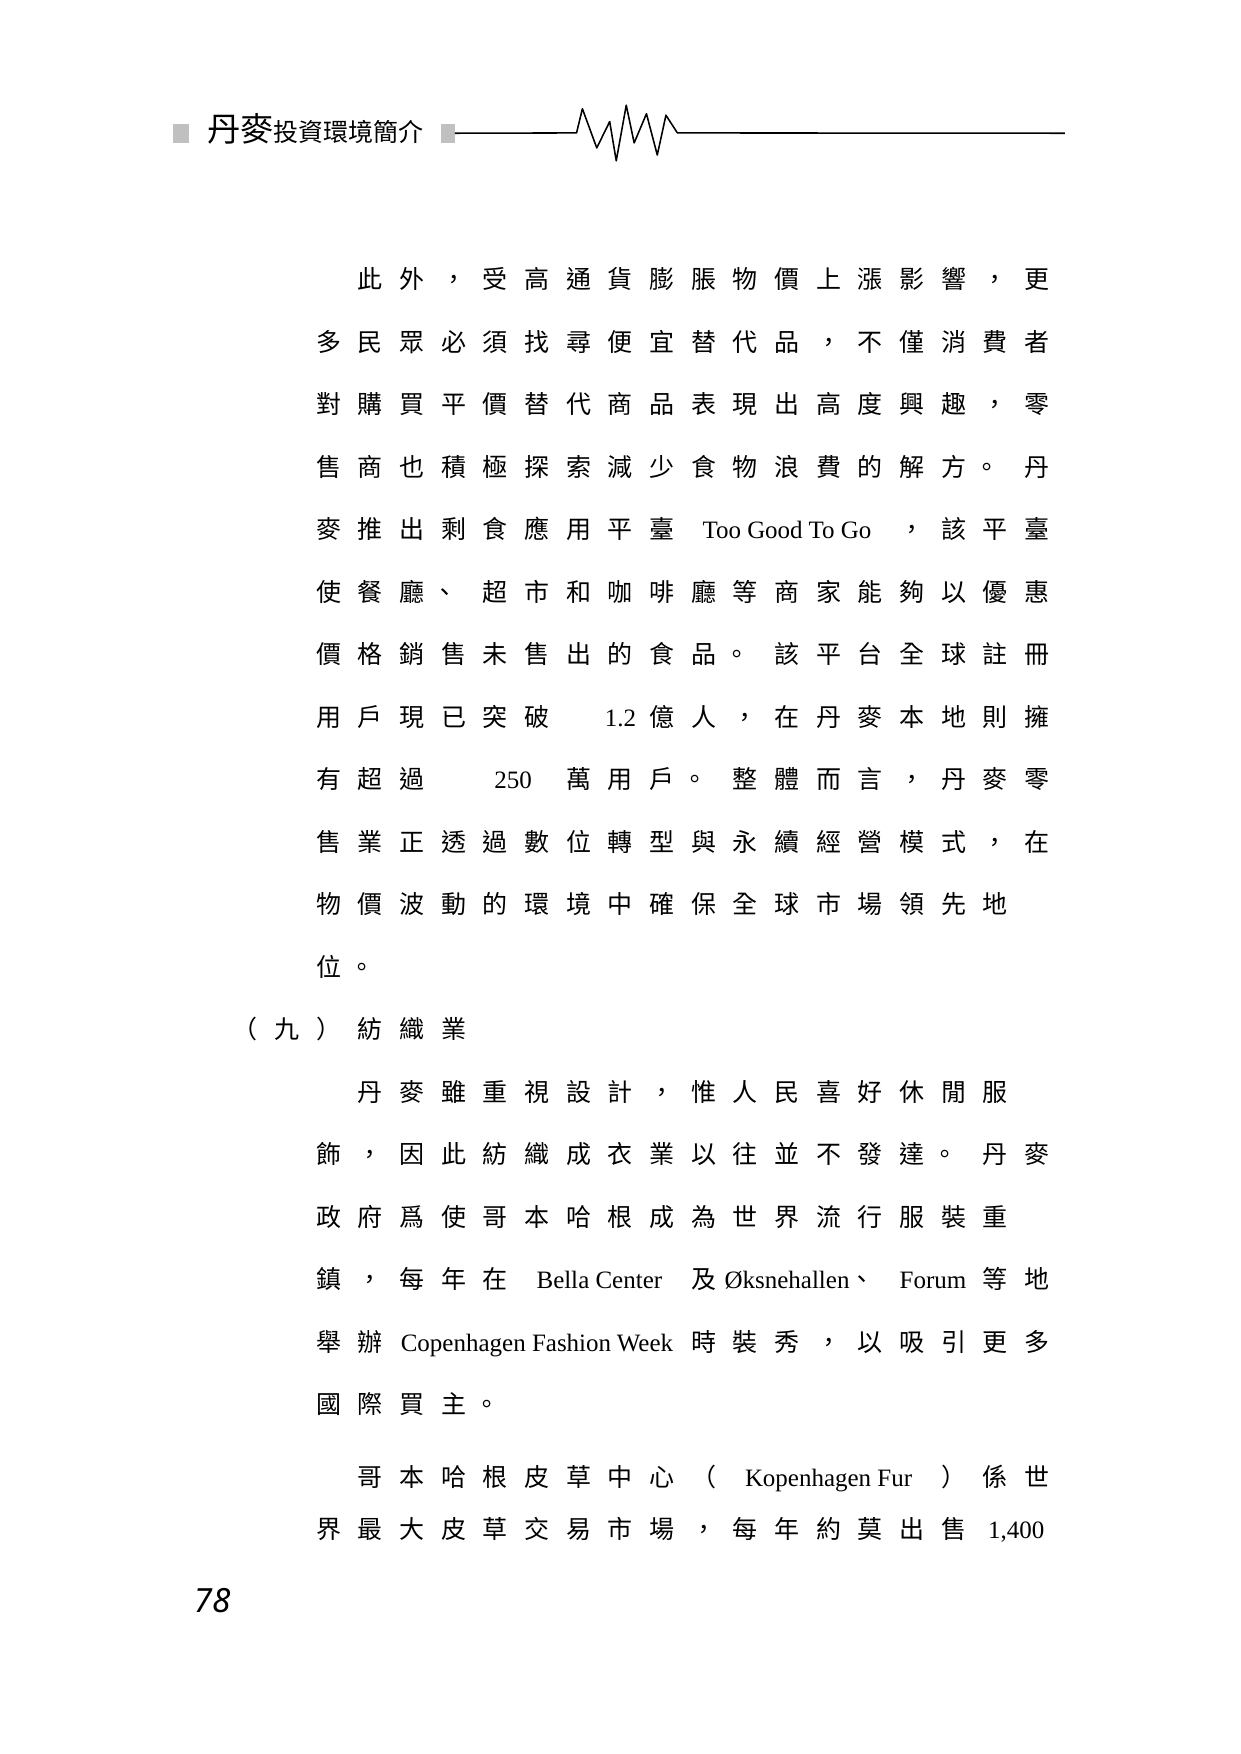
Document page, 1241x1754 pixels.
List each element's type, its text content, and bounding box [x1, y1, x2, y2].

text 丹麥雖重視設計，惟人民喜好休閒服飾，因此紡織成衣業以往並不發達。丹麥政府爲使哥本哈根成為世界流行服裝重鎮，每年在Bella Center及Øksnehallen、Forum等地舉辦Copenhagen Fashion Week時裝秀，以吸引更多國際買主。 [281, 1049, 1058, 1424]
text 哥本哈根皮草中心（Kopenhagen Fur）係世界最大皮草交易市場，每年約莫出售1,400 [281, 1424, 1058, 1549]
text （九）紡織業 [207, 986, 1058, 1049]
text 此外，受高通貨膨脹物價上漲影響，更多民眾必須找尋便宜替代品，不僅消費者對購買平價替代商品表現出高度興趣，零售商也積極探索減少食物浪費的解方。丹麥推出剩食應用平臺Too Good To Go，該平臺使餐廳、超市和咖啡廳等商家能夠以優惠價格銷售未售出的食品。該平台全球註冊用戶現已突破 1.2億人，在丹麥本地則擁有超過 250 萬用戶。整體而言，丹麥零售業正透過數位轉型與永續經營模式，在物價波動的環境中確保全球市場領先地位。 [281, 236, 1058, 986]
